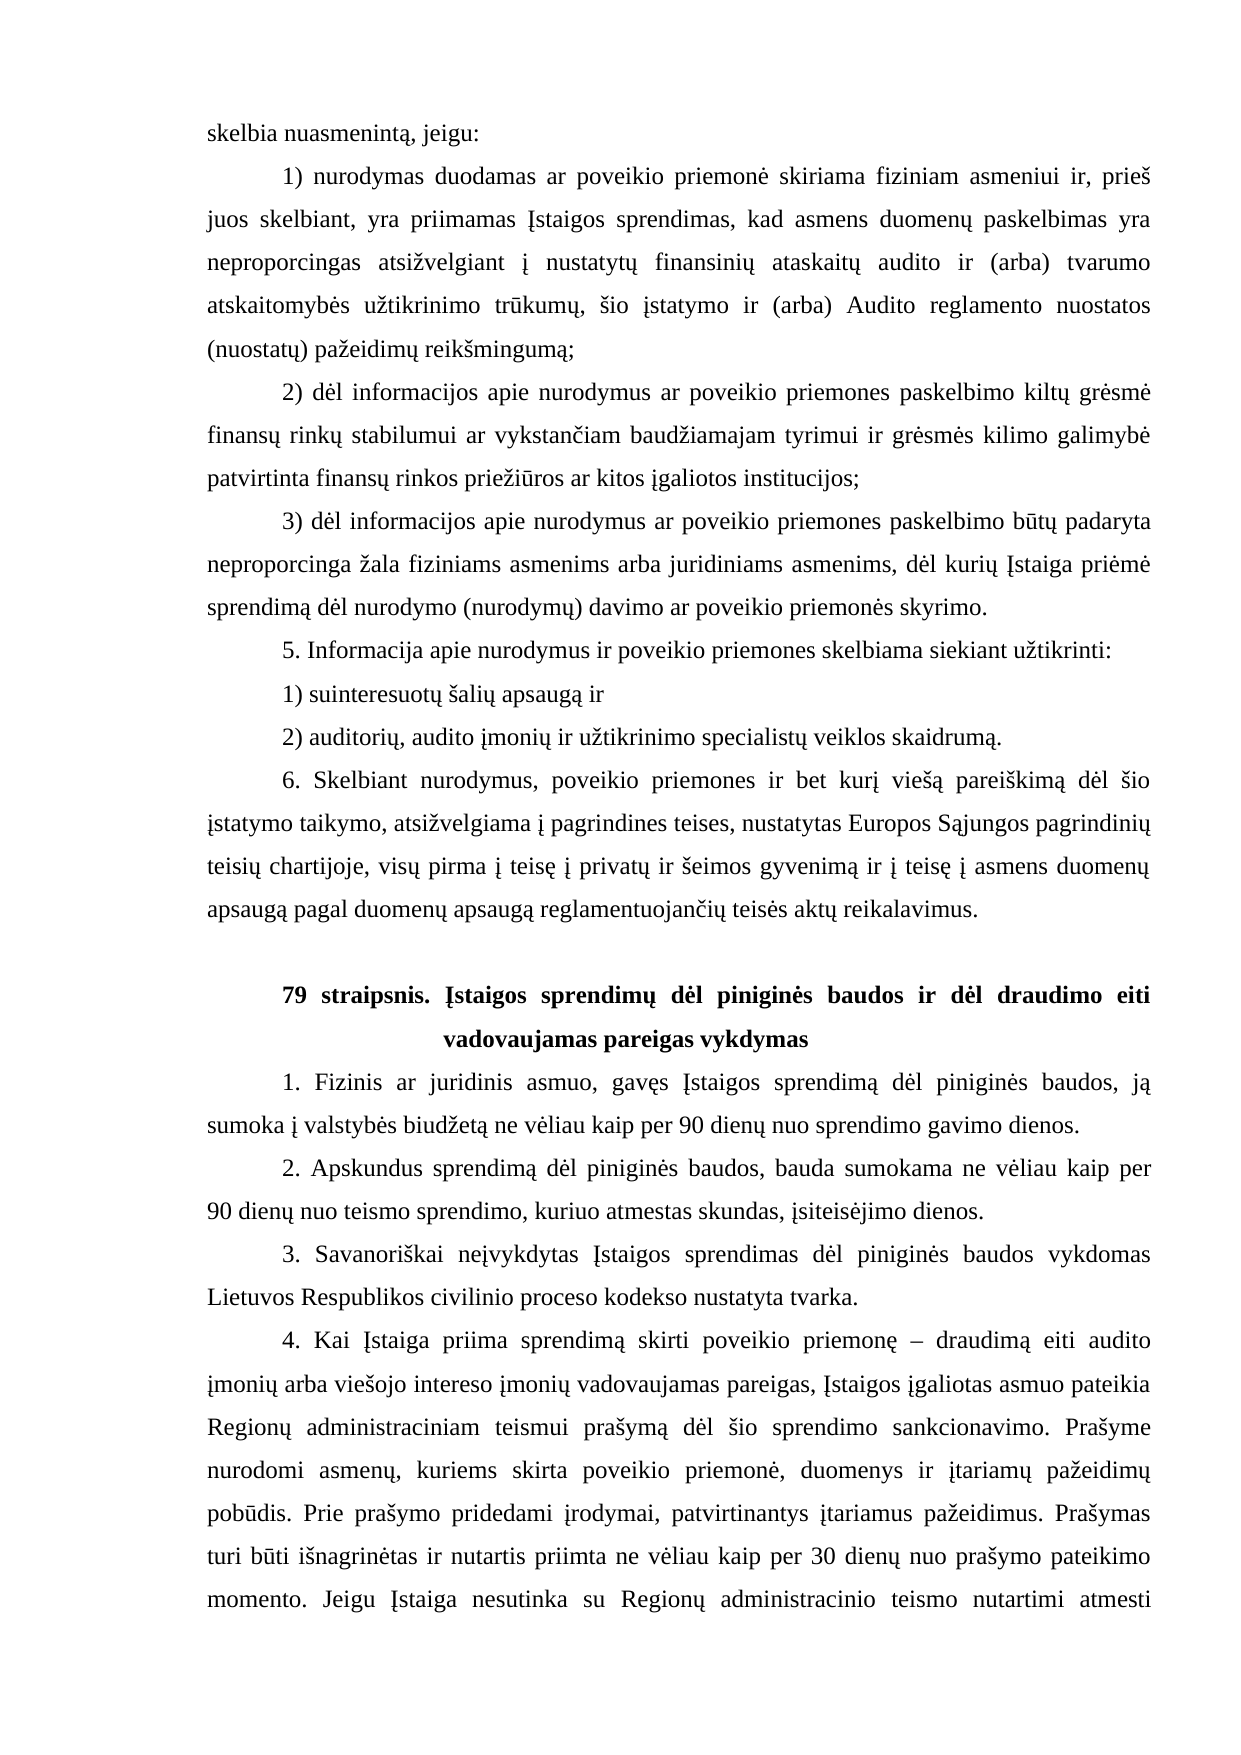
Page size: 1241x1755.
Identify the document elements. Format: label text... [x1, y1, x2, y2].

text 1) nurodymas duodamas ar poveikio priemonė skiriama fiziniam asmeniui ir, prieš juos skelbiant, yra priimamas Įstaigos sprendimas, kad asmens duomenų paskelbimas yra neproporcingas atsižvelgiant į nustatytų finansinių ataskaitų audito ir (arba) tvarumo atskaitomybės užtikrinimo trūkumų, šio įstatymo ir (arba) Audito reglamento nuostatos (nuostatų) pažeidimų reikšmingumą; [207, 161, 1152, 362]
text 1. Fizinis ar juridinis asmuo, gavęs Įstaigos sprendimą dėl piniginės baudos, ją sumoka į valstybės biudžetą ne vėliau kaip per 90 dienų nuo sprendimo gavimo dienos. [207, 1067, 1152, 1139]
text 2. Apskundus sprendimą dėl piniginės baudos, bauda sumokama ne vėliau kaip per 90 dienų nuo teismo sprendimo, kuriuo atmestas skundas, įsiteisėjimo dienos. [207, 1153, 1152, 1225]
text 5. Informacija apie nurodymus ir poveikio priemones skelbiama siekiant užtikrinti: [207, 636, 1152, 664]
text 79 straipsnis. Įstaigos sprendimų dėl piniginės baudos ir dėl draudimo eiti vadovaujamas pareigas vykdymas [282, 981, 1152, 1052]
text 4. Kai Įstaiga priima sprendimą skirti poveikio priemonę – draudimą eiti audito įmonių arba viešojo intereso įmonių vadovaujamas pareigas, Įstaigos įgaliotas asmuo pateikia Regionų administraciniam teismui prašymą dėl šio sprendimo sankcionavimo. Prašyme nurodomi asmenų, kuriems skirta poveikio priemonė, duomenys ir įtariamų pažeidimų pobūdis. Prie prašymo pridedami įrodymai, patvirtinantys įtariamus pažeidimus. Prašymas turi būti išnagrinėtas ir nutartis priimta ne vėliau kaip per 30 dienų nuo prašymo pateikimo momento. Jeigu Įstaiga nesutinka su Regionų administracinio teismo nutartimi atmesti [207, 1326, 1152, 1613]
text 3) dėl informacijos apie nurodymus ar poveikio priemones paskelbimo būtų padaryta neproporcinga žala fiziniams asmenims arba juridiniams asmenims, dėl kurių Įstaiga priėmė sprendimą dėl nurodymo (nurodymų) davimo ar poveikio priemonės skyrimo. [207, 506, 1152, 621]
text 3. Savanoriškai neįvykdytas Įstaigos sprendimas dėl piniginės baudos vykdomas Lietuvos Respublikos civilinio proceso kodekso nustatyta tvarka. [207, 1239, 1152, 1311]
text 2) auditorių, audito įmonių ir užtikrinimo specialistų veiklos skaidrumą. [207, 722, 1152, 751]
text skelbia nuasmenintą, jeigu: [207, 118, 1152, 147]
text 2) dėl informacijos apie nurodymus ar poveikio priemones paskelbimo kiltų grėsmė finansų rinkų stabilumui ar vykstančiam baudžiamajam tyrimui ir grėsmės kilimo galimybė patvirtinta finansų rinkos priežiūros ar kitos įgaliotos institucijos; [207, 377, 1152, 492]
text 1) suinteresuotų šalių apsaugą ir [207, 679, 1152, 707]
text 6. Skelbiant nurodymus, poveikio priemones ir bet kurį viešą pareiškimą dėl šio įstatymo taikymo, atsižvelgiama į pagrindines teises, nustatytas Europos Sąjungos pagrindinių teisių chartijoje, visų pirma į teisę į privatų ir šeimos gyvenimą ir į teisę į asmens duomenų apsaugą pagal duomenų apsaugą reglamentuojančių teisės aktų reikalavimus. [207, 765, 1152, 923]
